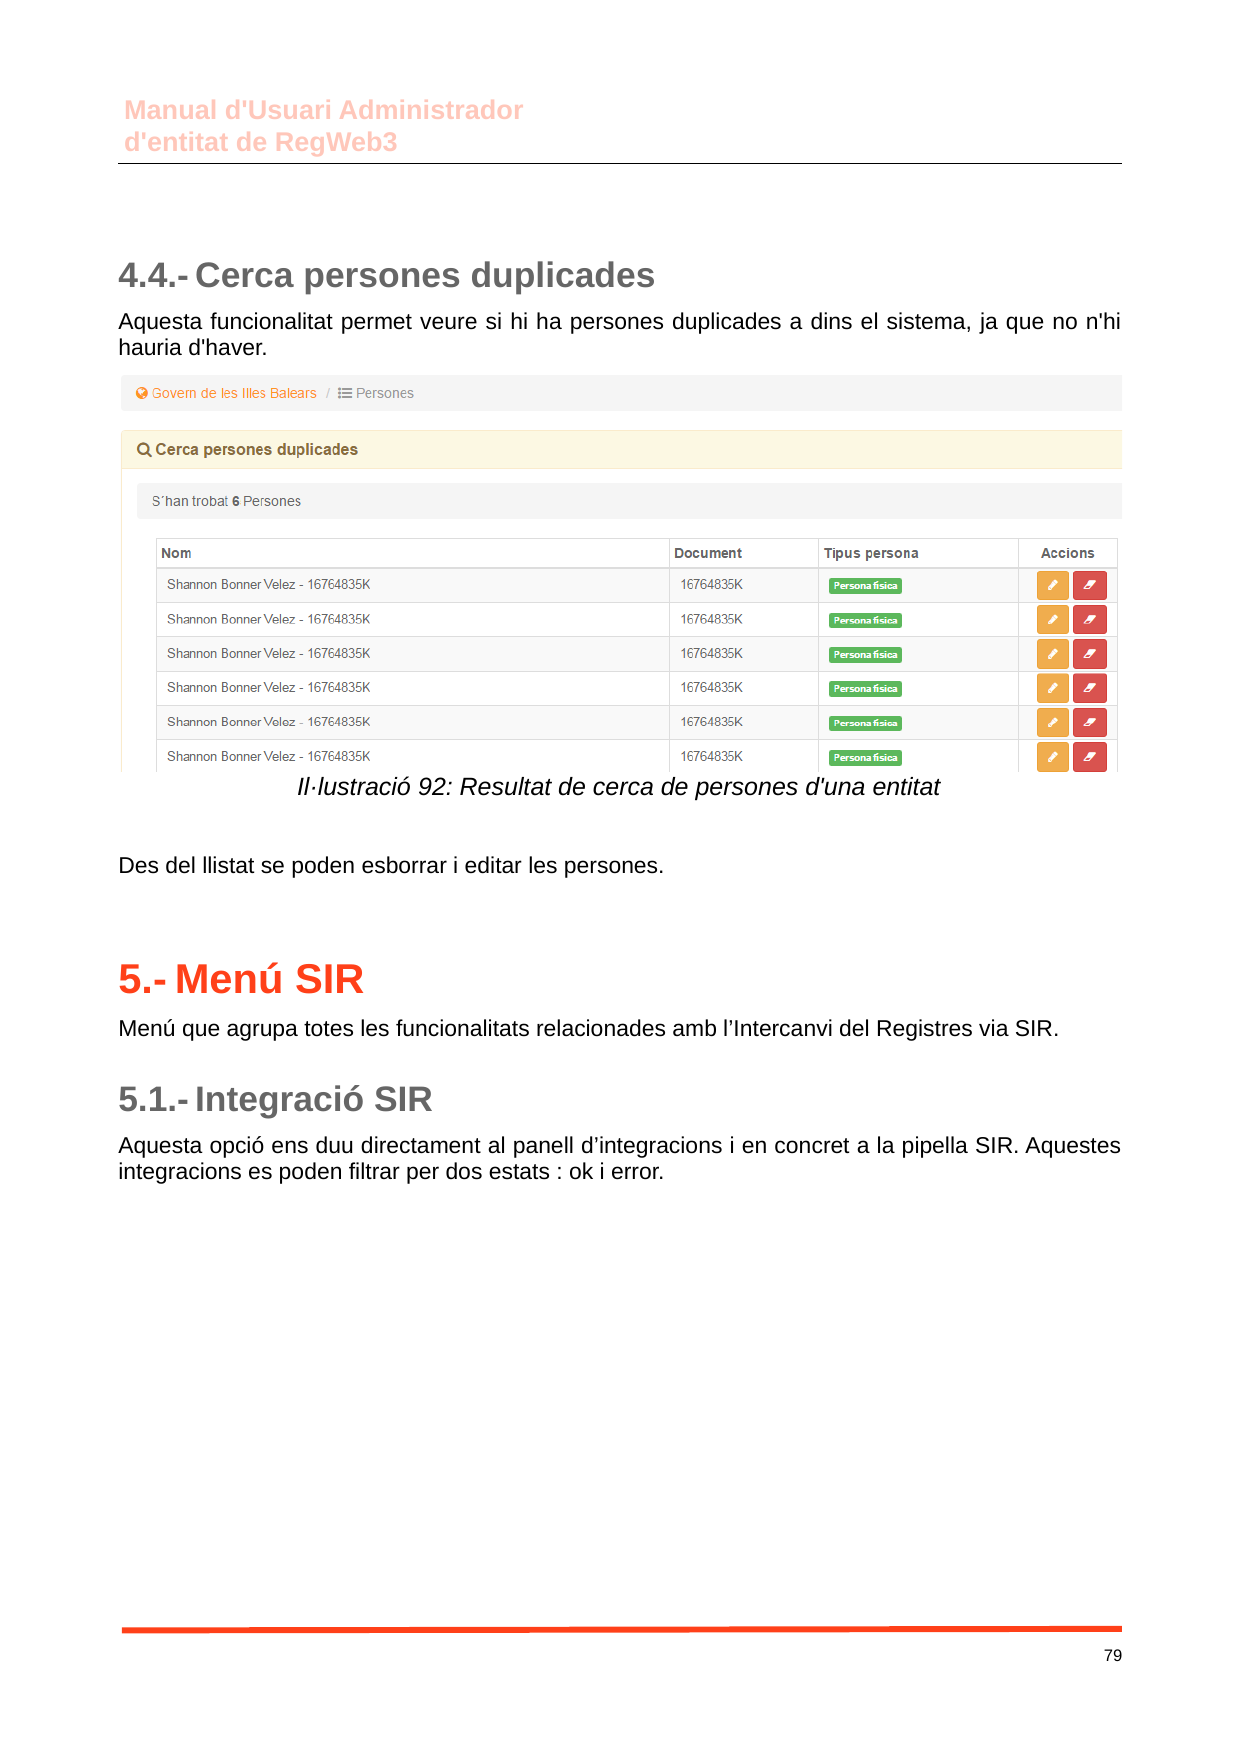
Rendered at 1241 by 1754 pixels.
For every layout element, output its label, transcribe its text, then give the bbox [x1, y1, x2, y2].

subtitle Menú SIR [118, 954, 1122, 1002]
subtitle Cerca persones duplicades [118, 254, 1122, 295]
text Menú que agrupa totes les funcionalitats relacionades amb l’Intercanvi del Registres via SIR. [118, 1015, 1122, 1041]
text Aquesta funcionalitat permet veure si hi ha persones duplicades a dins el sistema, ja que no n'hi hauria d'haver. [118, 308, 1122, 361]
text Des del llistat se poden esborrar i editar les persones. [118, 852, 1122, 878]
text Il·lustració 92: Resultat de cerca de persones d'una entitat [118, 772, 1122, 800]
text Aquesta opció ens duu directament al panell d’integracions i en concret a la pipella SIR. Aquestes integracions es poden filtrar per dos estats : ok i error. [118, 1132, 1122, 1184]
subtitle Integració SIR [118, 1078, 1122, 1119]
